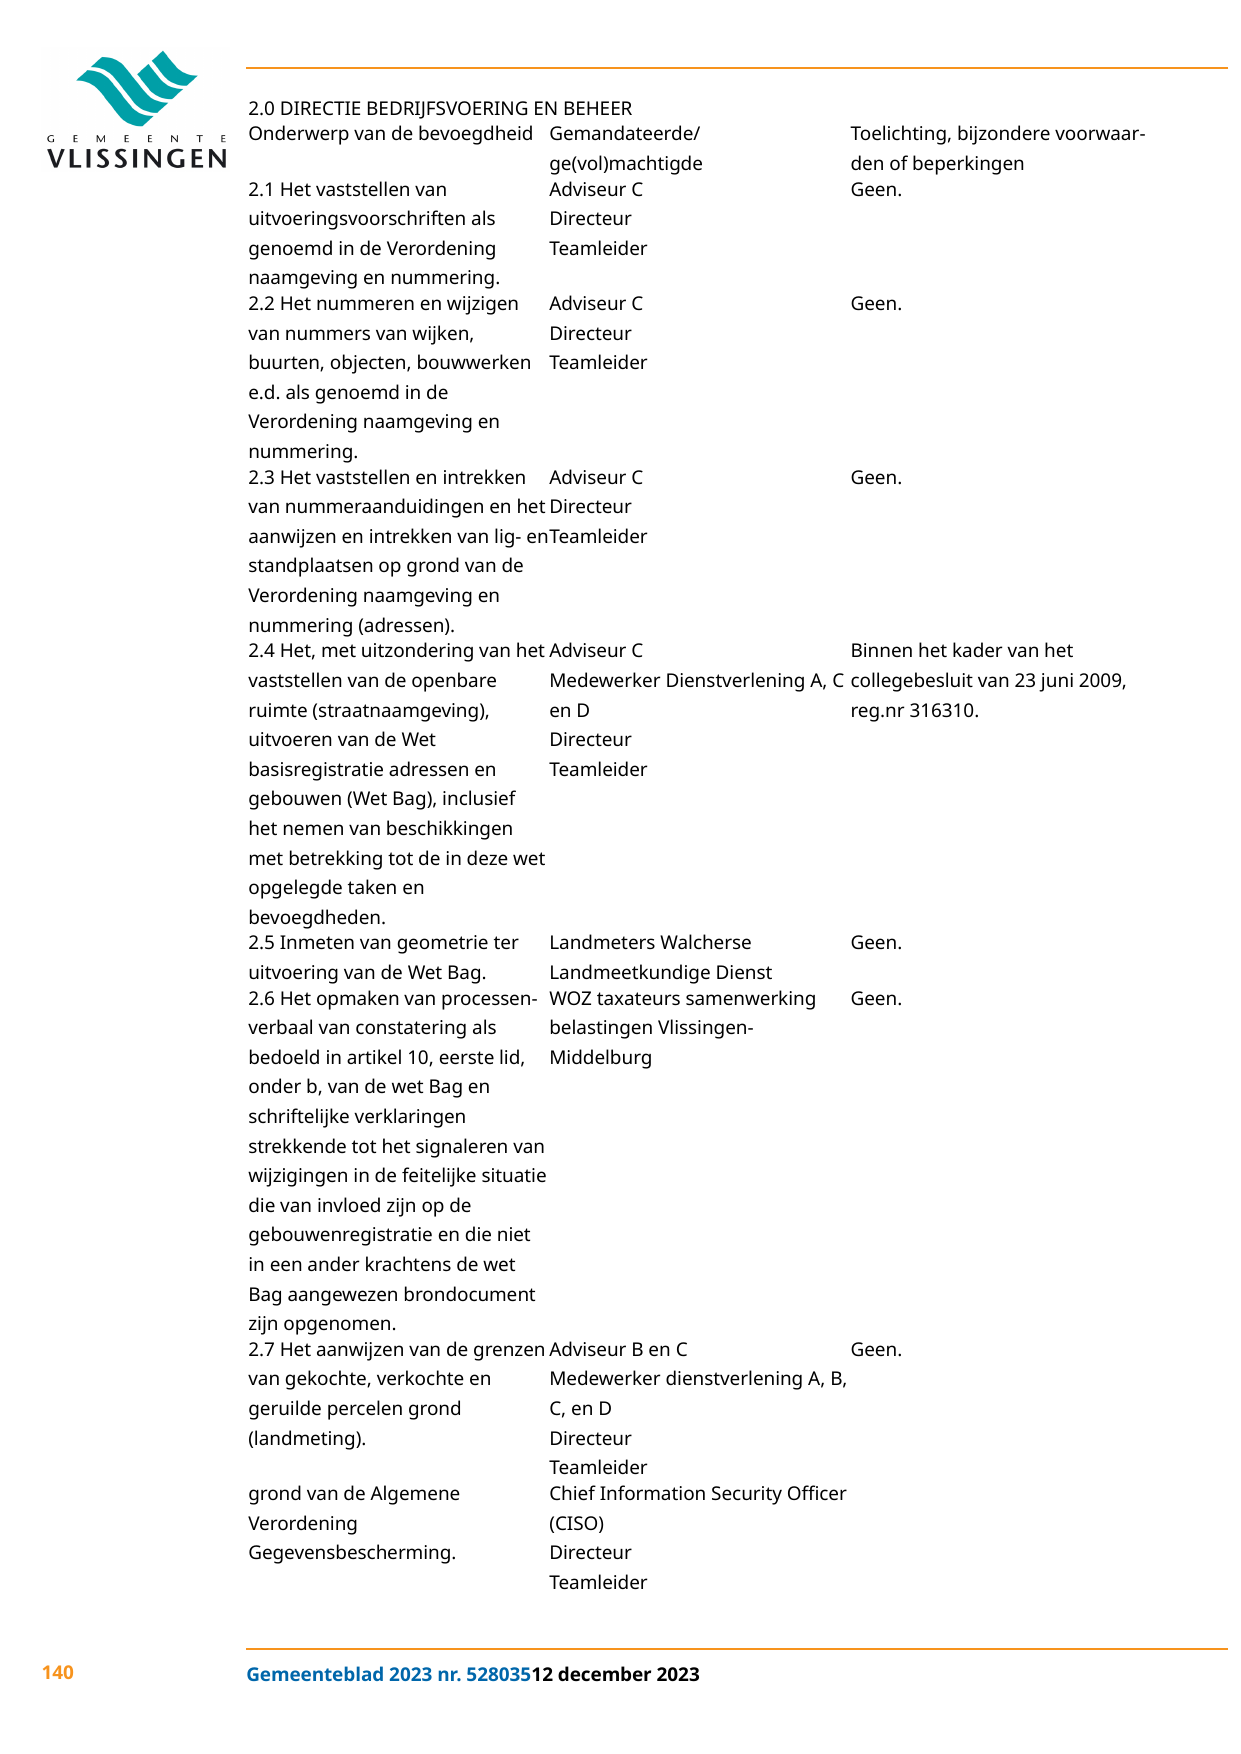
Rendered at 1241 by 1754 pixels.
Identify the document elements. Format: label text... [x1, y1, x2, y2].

table_cell Gemandateerde/ ge(vol)machtigde [549, 121, 850, 176]
table_cell 2.3 Het vaststellen en intrekken van nummeraanduidingen en het aanwijzen en intrekken van lig- en standplaatsen op grond van de Verordening naamgeving en nummering (adressen). [248, 464, 549, 638]
table_cell 2.7 Het aanwijzen van de grenzen van gekochte, verkochte en geruilde percelen grond (landmeting). [248, 1336, 549, 1480]
table_cell Chief Information Security Officer (CISO) Directeur Teamleider [549, 1480, 850, 1594]
table_cell grond van de Algemene Verordening Gegevensbescherming. [248, 1480, 549, 1594]
table_cell 2.4 Het, met uitzondering van het vaststellen van de openbare ruimte (straatnaamgeving), uitvoeren van de Wet basisregistratie adressen en gebouwen (Wet Bag), inclusief het nemen van beschikkingen met betrekking tot de in deze wet opgelegde taken en bevoegdheden. [248, 638, 549, 929]
table_cell 2.1 Het vaststellen van uitvoeringsvoorschriften als genoemd in de Verordening naamgeving en nummering. [248, 176, 549, 290]
table_cell Toelichting, bijzondere voorwaar­den of beperkingen [850, 121, 1152, 176]
table_cell Geen. [850, 464, 1152, 638]
table_cell Binnen het kader van het collegebesluit van 23 juni 2009, reg.nr 316310. [850, 638, 1152, 929]
table_cell Adviseur B en C Medewerker dienstverlening A, B, C, en D Directeur Teamleider [549, 1336, 850, 1480]
table_cell Geen. [850, 985, 1152, 1336]
table_cell Onderwerp van de bevoegdheid [248, 121, 549, 176]
table_cell Adviseur C Medewerker Dienstverlening A, C en D Directeur Teamleider [549, 638, 850, 929]
picture [41, 47, 231, 172]
table_cell Adviseur C Directeur Teamleider [549, 290, 850, 464]
table_cell Adviseur C Directeur Teamleider [549, 176, 850, 290]
table_cell Geen. [850, 290, 1152, 464]
table_cell Geen. [850, 1336, 1152, 1480]
table_cell 2.5 Inmeten van geometrie ter uitvoering van de Wet Bag. [248, 930, 549, 985]
table_cell Geen. [850, 930, 1152, 985]
table_cell Landmeters Walcherse Landmeetkundige Dienst [549, 930, 850, 985]
table_cell WOZ taxateurs samenwerking belastingen Vlissingen-Middelburg [549, 985, 850, 1336]
table_cell Adviseur C Directeur Teamleider [549, 464, 850, 638]
table_cell 2.6 Het opmaken van processen-verbaal van constatering als bedoeld in artikel 10, eerste lid, onder b, van de wet Bag en schriftelijke verklaringen strekkende tot het signaleren van wijzigingen in de feitelijke situatie die van invloed zijn op de gebouwenregistratie en die niet in een ander krachtens de wet Bag aangewezen brondocument zijn opgenomen. [248, 985, 549, 1336]
table_header 2.0 DIRECTIE BEDRIJFSVOERING EN BEHEER [248, 95, 1152, 121]
table_cell [850, 1480, 1152, 1594]
table_cell 2.2 Het nummeren en wijzigen van nummers van wijken, buurten, objecten, bouwwerken e.d. als genoemd in de Verordening naamgeving en nummering. [248, 290, 549, 464]
table_cell Geen. [850, 176, 1152, 290]
